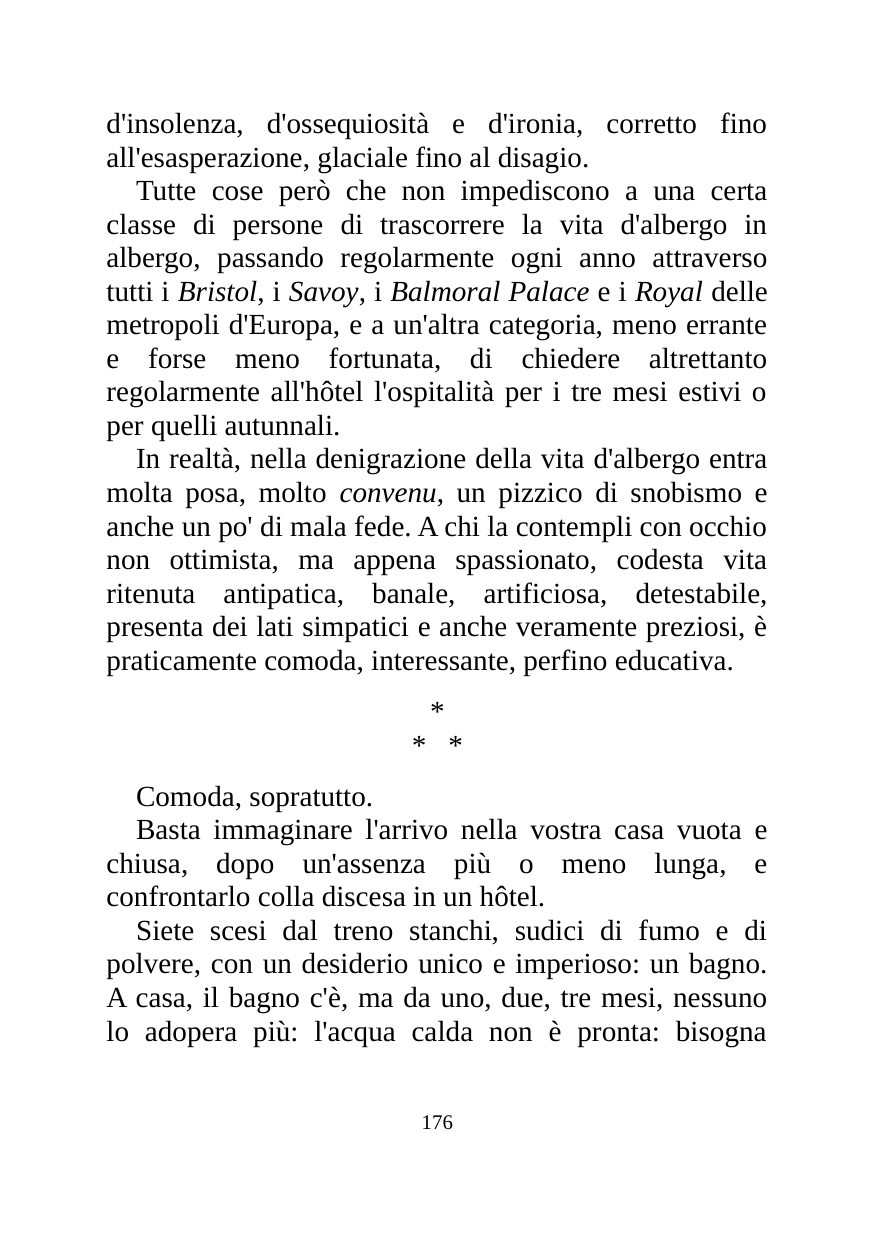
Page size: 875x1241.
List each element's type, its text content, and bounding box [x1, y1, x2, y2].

text Siete scesi dal treno stanchi, sudici di fumo e di polvere, con un desiderio unico e imperioso: un bagno. A casa, il bagno c'è, ma da uno, due, tre mesi, nessuno lo adopera più: l'acqua calda non è pronta: bisogna [106, 913, 768, 1047]
text Tutte cose però che non impediscono a una certa classe di persone di trascorrere la vita d'albergo in albergo, passando regolarmente ogni anno attraverso tutti i Bristol, i Savoy, i Balmoral Palace e i Royal delle metropoli d'Europa, e a un'altra categoria, meno errante e forse meno fortunata, di chiedere altrettanto regolarmente all'hôtel l'ospitalità per i tre mesi estivi o per quelli autunnali. [106, 173, 768, 442]
text Basta immaginare l'arrivo nella vostra casa vuota e chiusa, dopo un'assenza più o meno lunga, e confrontarlo colla discesa in un hôtel. [106, 812, 768, 913]
text In realtà, nella denigrazione della vita d'albergo entra molta posa, molto convenu, un pizzico di snobismo e anche un po' di mala fede. A chi la contempli con occhio non ottimista, ma appena spassionato, codesta vita ritenuta antipatica, banale, artificiosa, detestabile, presenta dei lati simpatici e anche veramente preziosi, è praticamente comoda, interessante, perfino educativa. [106, 442, 768, 676]
text d'insolenza, d'ossequiosità e d'ironia, corretto fino all'esasperazione, glaciale fino al disagio. [106, 106, 768, 173]
text Comoda, sopratutto. [106, 779, 768, 812]
text * * * [106, 694, 768, 761]
